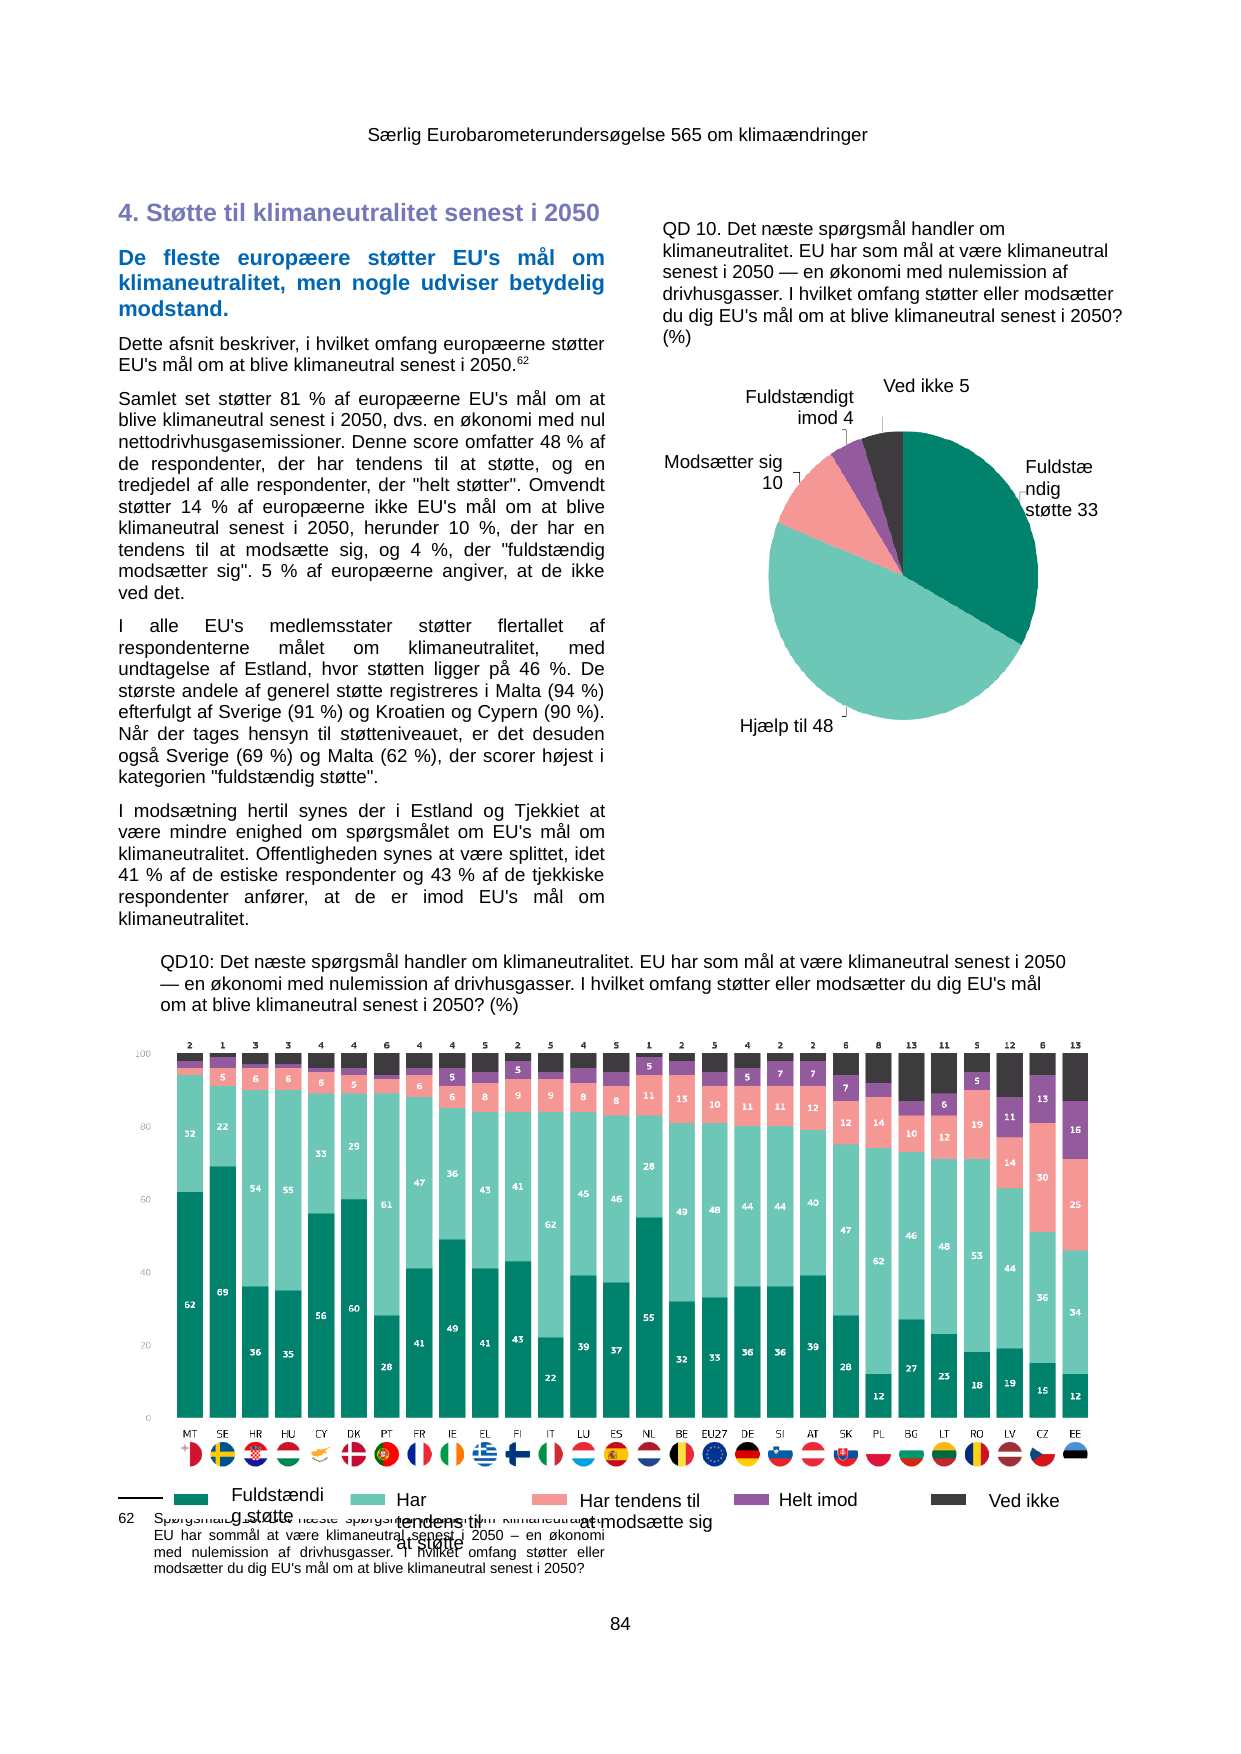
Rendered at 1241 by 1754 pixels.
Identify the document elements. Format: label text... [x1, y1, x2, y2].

text I modsætning hertil synes der i Estland og Tjekkiet at være mindre enighed om spørgsmålet om EU's mål om klimaneutralitet. Offentligheden synes at være splittet, idet 41 % af de estiske respondenter og 43 % af de tjekkiske respondenter anfører, at de er imod EU's mål om klimaneutralitet. [118, 799, 605, 929]
picture [820, 415, 825, 423]
subtitle 4. Støtte til klimaneutralitet senest i 2050 [118, 198, 605, 227]
text I alle EU's medlemsstater støtter flertallet af respondenterne målet om klimaneutralitet, med undtagelse af Estland, hvor støtten ligger på 46 %. De største andele af generel støtte registreres i Malta (94 %) efterfulgt af Sverige (91 %) og Kroatien og Cypern (90 %). Når der tages hensyn til støtteniveauet, er det desuden også Sverige (69 %) og Malta (62 %), der scorer højest i kategorien "fuldstændig støtte". [118, 615, 605, 788]
text De fleste europæere støtter EU's mål om klimaneutralitet, men nogle udviser betydelig modstand. [118, 245, 605, 321]
picture [163, 1477, 973, 1519]
text SpørgsmålD 10. Det næste spørgsmål handler om klimaneutralitet. EU har sommål at være klimaneutral senest i 2050 – en økonomi med nulemission af drivhusgasser. I hvilket omfang støtter eller modsætter du dig EU's mål om at blive klimaneutral senest i 2050? [118, 1510, 605, 1577]
text Samlet set støtter 81 % af europæerne EU's mål om at blive klimaneutral senest i 2050, dvs. en økonomi med nul nettodrivhusgasemissioner. Denne score omfatter 48 % af de respondenter, der har tendens til at støtte, og en tredjedel af alle respondenter, der "helt støtter". Omvendt støtter 14 % af europæerne ikke EU's mål om at blive klimaneutral senest i 2050, herunder 10 %, der har en tendens til at modsætte sig, og 4 %, der "fuldstændig modsætter sig". 5 % af europæerne angiver, at de ikke ved det. [118, 388, 605, 603]
picture [127, 1034, 1097, 1470]
text Dette afsnit beskriver, i hvilket omfang europæerne støtter EU's mål om at blive klimaneutral senest i 2050. [118, 333, 605, 376]
picture [754, 415, 1041, 730]
